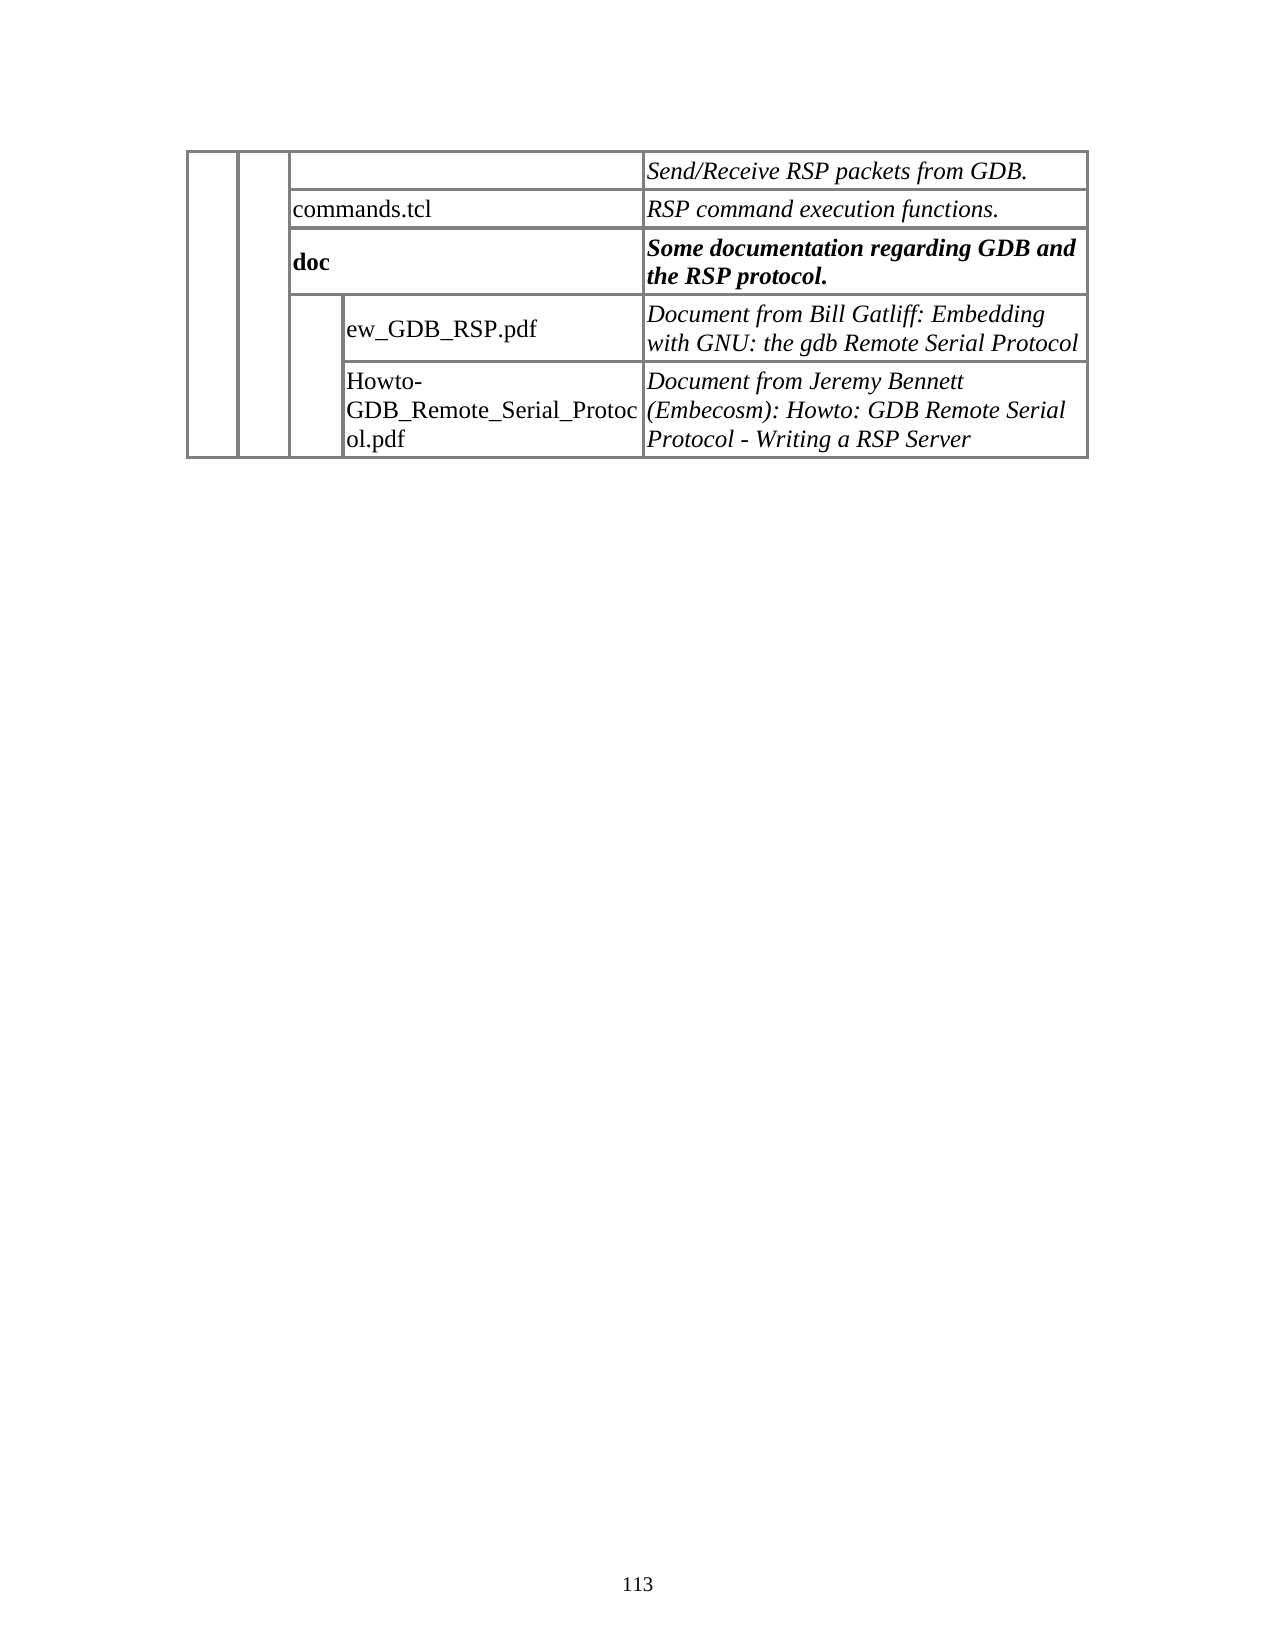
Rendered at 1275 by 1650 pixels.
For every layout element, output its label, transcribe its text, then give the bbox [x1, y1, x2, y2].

table_cell Document from Jeremy Bennett (Embecosm): Howto: GDB Remote Serial Protocol - Writing a RSP Server [645, 363, 1086, 456]
table_cell Document from Bill Gatliff: Embedding with GNU: the gdb Remote Serial Protocol [645, 296, 1086, 360]
table_cell abcd [291, 296, 341, 456]
table_cell [291, 153, 642, 188]
table_cell Some documentation regarding GDB and the RSP protocol. [645, 230, 1086, 293]
table_cell RSP command execution functions. [645, 191, 1086, 226]
table_cell Send/Receive RSP packets from GDB. [645, 153, 1086, 188]
table_cell ew_GDB_RSP.pdf [345, 296, 642, 360]
table_cell Howto-GDB_Remote_Serial_Protocol.pdf [345, 363, 642, 456]
table_cell [240, 153, 288, 456]
table_cell doc [291, 230, 642, 293]
table_cell [189, 153, 236, 456]
table_cell commands.tcl [291, 191, 642, 226]
